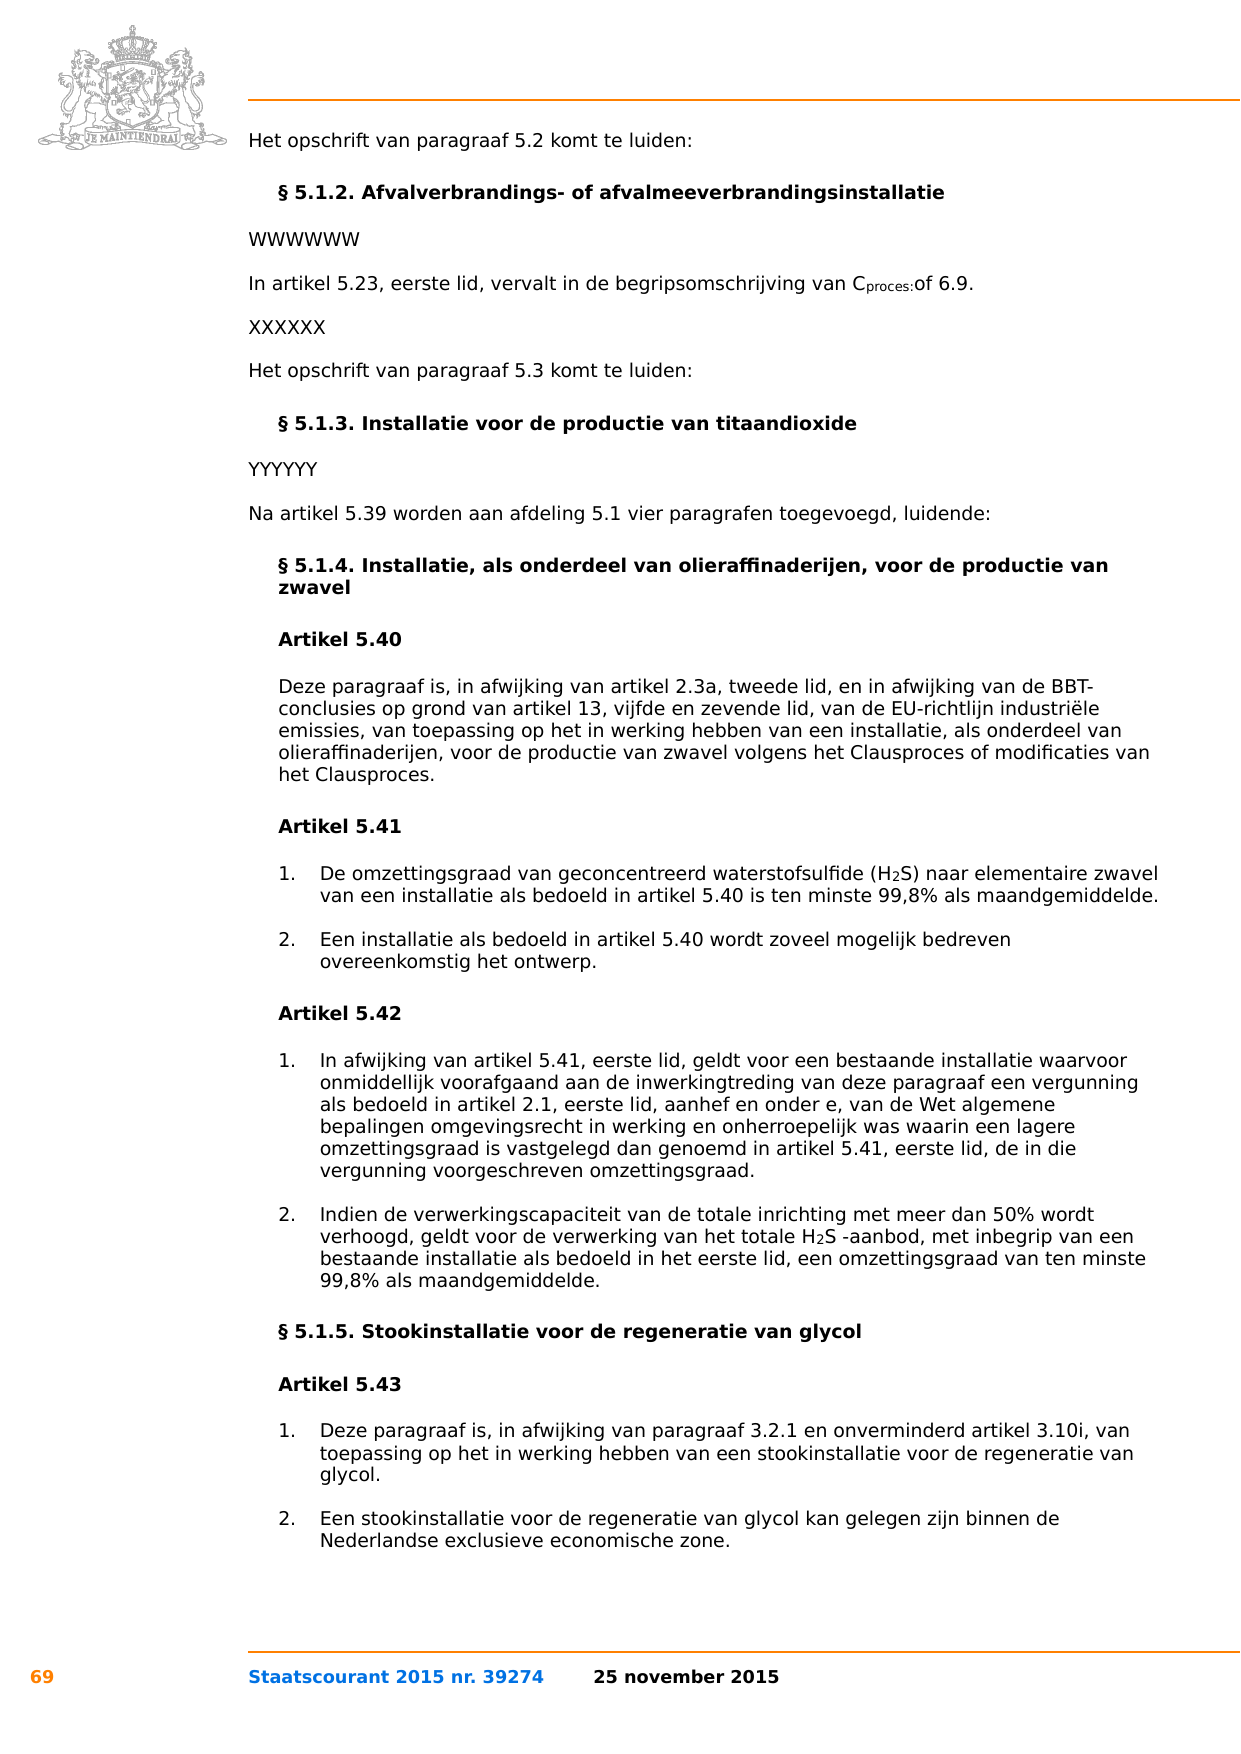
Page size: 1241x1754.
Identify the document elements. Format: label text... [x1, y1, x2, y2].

text 1. De omzettingsgraad van geconcentreerd waterstofsulfide (H2S) naar elementaire zwavel van een installatie als bedoeld in artikel 5.40 is ten minste 99,8% als maandgemiddelde. [278, 863, 1163, 907]
text WWWWWW [248, 229, 1163, 251]
text YYYYYY [248, 459, 1163, 481]
text Het opschrift van paragraaf 5.2 komt te luiden: [248, 130, 1163, 152]
text 1. Deze paragraaf is, in afwijking van paragraaf 3.2.1 en onverminderd artikel 3.10i, van toepassing op het in werking hebben van een stookinstallatie voor de regeneratie van glycol. [278, 1420, 1163, 1486]
text XXXXXX [248, 317, 1163, 338]
subtitle Artikel 5.43 [278, 1373, 1163, 1395]
text Het opschrift van paragraaf 5.3 komt te luiden: [248, 360, 1163, 382]
text 2. Indien de verwerkingscapaciteit van de totale inrichting met meer dan 50% wordt verhoogd, geldt voor de verwerking van het totale H2S -aanbod, met inbegrip van een bestaande installatie als bedoeld in het eerste lid, een omzettingsgraad van ten minste 99,8% als maandgemiddelde. [278, 1203, 1163, 1291]
subtitle Artikel 5.42 [278, 1003, 1163, 1025]
picture [38, 25, 227, 150]
subtitle Artikel 5.41 [278, 816, 1163, 838]
text Deze paragraaf is, in afwijking van artikel 2.3a, tweede lid, en in afwijking van de BBT-conclusies op grond van artikel 13, vijfde en zevende lid, van de EU-richtlijn industriële emissies, van toepassing op het in werking hebben van een installatie, als onderdeel van olieraffinaderijen, voor de productie van zwavel volgens het Clausproces of modificaties van het Clausproces. [278, 676, 1163, 786]
subtitle Artikel 5.40 [278, 629, 1163, 651]
text Na artikel 5.39 worden aan afdeling 5.1 vier paragrafen toegevoegd, luidende: [248, 503, 1163, 525]
text 2. Een stookinstallatie voor de regeneratie van glycol kan gelegen zijn binnen de Nederlandse exclusieve economische zone. [278, 1508, 1163, 1552]
subtitle § 5.1.3. Installatie voor de productie van titaandioxide [278, 412, 1163, 434]
text In artikel 5.23, eerste lid, vervalt in de begripsomschrijving van Cproces:of 6.9. [248, 273, 1163, 295]
subtitle § 5.1.4. Installatie, als onderdeel van olieraffinaderijen, voor de productie van zwavel [278, 555, 1163, 599]
text 1. In afwijking van artikel 5.41, eerste lid, geldt voor een bestaande installatie waarvoor onmiddellijk voorafgaand aan de inwerkingtreding van deze paragraaf een vergunning als bedoeld in artikel 2.1, eerste lid, aanhef en onder e, van de Wet algemene bepalingen omgevingsrecht in werking en onherroepelijk was waarin een lagere omzettingsgraad is vastgelegd dan genoemd in artikel 5.41, eerste lid, de in die vergunning voorgeschreven omzettingsgraad. [278, 1050, 1163, 1182]
subtitle § 5.1.5. Stookinstallatie voor de regeneratie van glycol [278, 1321, 1163, 1343]
text 2. Een installatie als bedoeld in artikel 5.40 wordt zoveel mogelijk bedreven overeenkomstig het ontwerp. [278, 929, 1163, 973]
subtitle § 5.1.2. Afvalverbrandings- of afvalmeeverbrandingsinstallatie [278, 182, 1163, 204]
